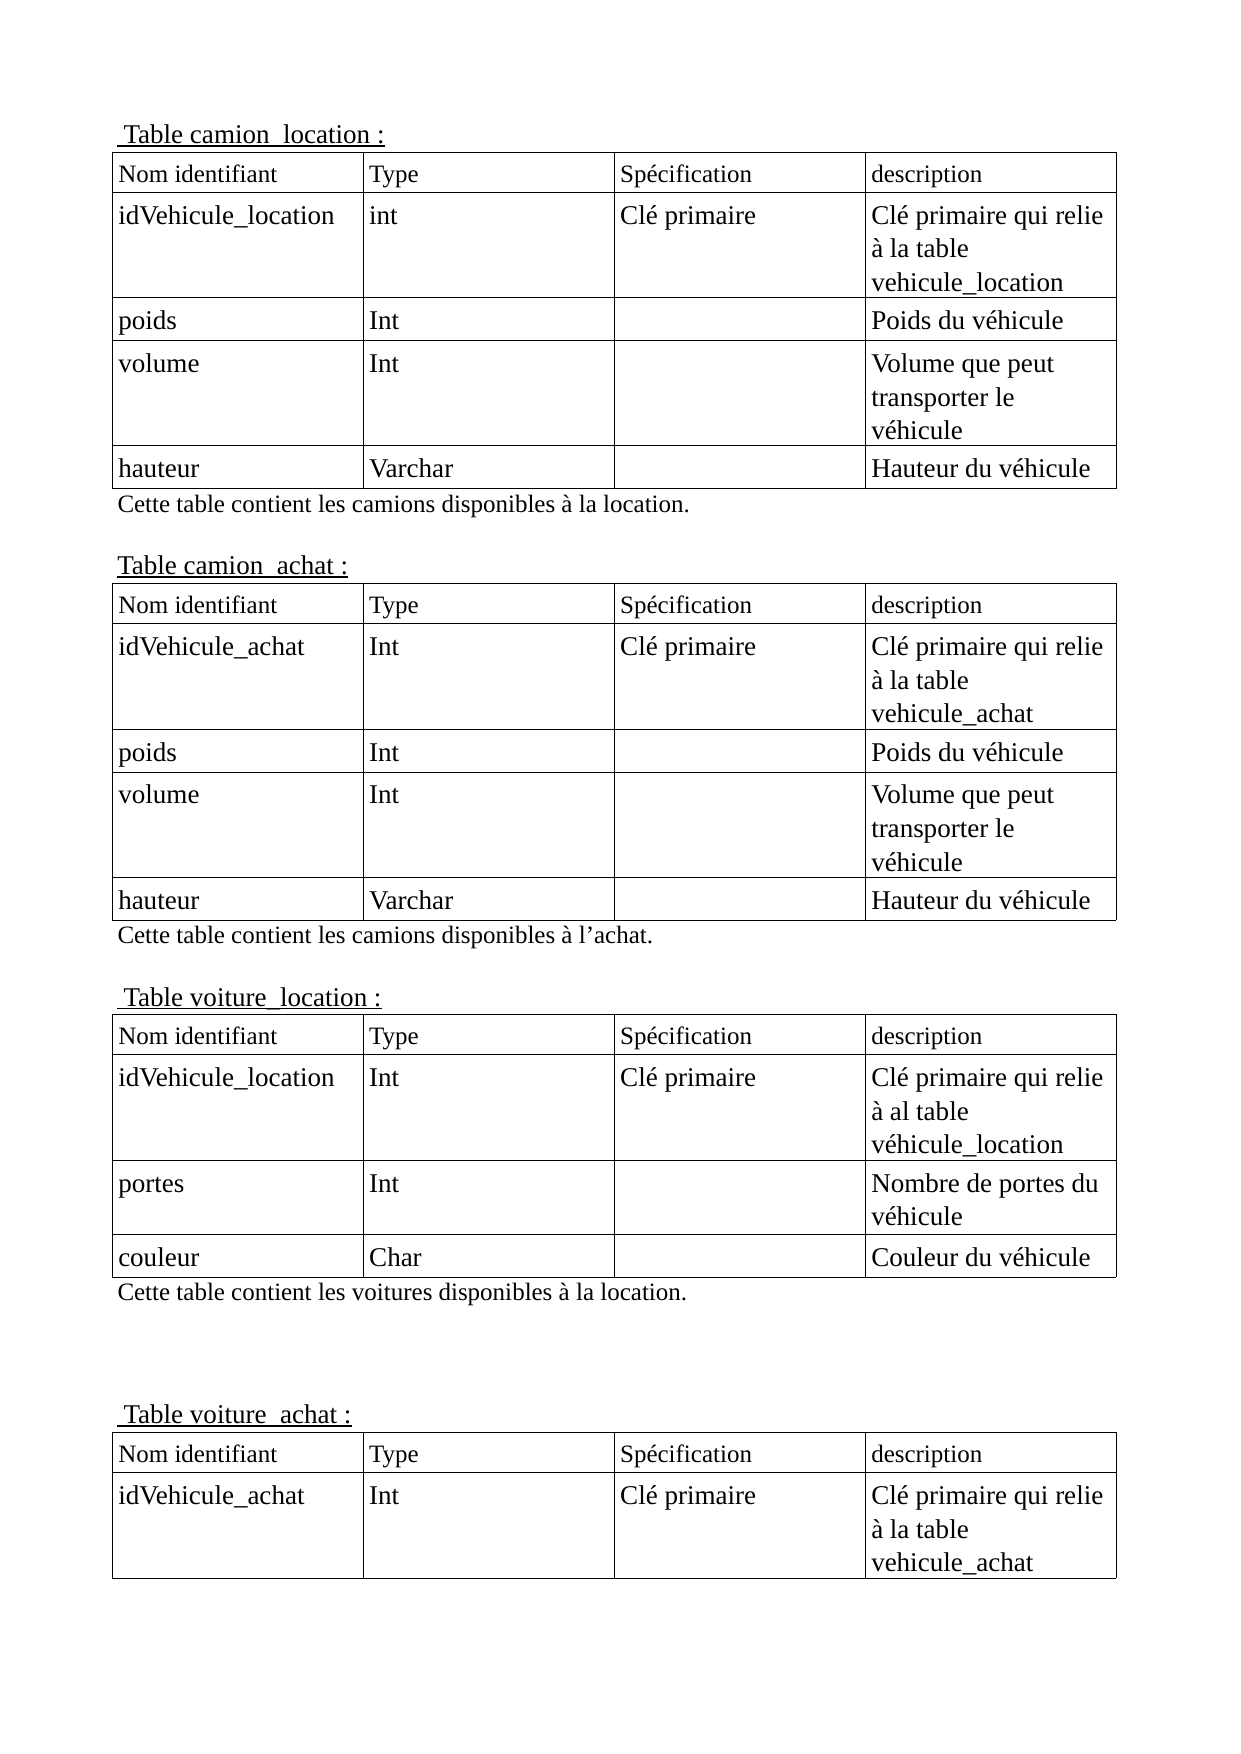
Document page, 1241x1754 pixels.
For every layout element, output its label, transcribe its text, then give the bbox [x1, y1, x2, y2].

table_cell Int [364, 1055, 614, 1160]
table_cell [615, 341, 865, 445]
table_cell int [364, 193, 614, 297]
table_cell portes [113, 1161, 363, 1234]
table_cell idVehicule_location [113, 193, 363, 297]
table_cell poids [113, 730, 363, 771]
table_header Type [364, 1433, 614, 1472]
table_cell [615, 878, 865, 919]
table_cell [615, 1235, 865, 1276]
table_cell Int [364, 341, 614, 445]
table_cell Int [364, 624, 614, 729]
table_header Type [364, 153, 614, 192]
table_cell Clé primaire [615, 1473, 865, 1577]
table_cell poids [113, 298, 363, 340]
text Table camion_location : [117, 118, 1122, 149]
table_cell Int [364, 773, 614, 877]
table_header Spécification [615, 1015, 865, 1054]
table_header description [866, 584, 1116, 623]
text Table voiture_achat : [117, 1398, 1122, 1429]
table_cell Int [364, 1473, 614, 1577]
text Table camion_achat : [117, 549, 1122, 580]
table_cell Clé primaire [615, 1055, 865, 1160]
table_header Type [364, 584, 614, 623]
table_cell Clé primaire qui relie à la table vehicule_achat [866, 1473, 1116, 1577]
table_cell [615, 446, 865, 488]
table_header description [866, 1433, 1116, 1472]
table_header description [866, 153, 1116, 192]
table_cell Poids du véhicule [866, 298, 1116, 340]
table_cell Couleur du véhicule [866, 1235, 1116, 1276]
table_cell [615, 1161, 865, 1234]
table_cell [615, 298, 865, 340]
table_cell volume [113, 773, 363, 877]
text Cette table contient les voitures disponibles à la location. [117, 1277, 1122, 1306]
table_cell Hauteur du véhicule [866, 878, 1116, 919]
table_cell Clé primaire qui relie à la table vehicule_location [866, 193, 1116, 297]
table_cell hauteur [113, 446, 363, 488]
table_cell idVehicule_achat [113, 1473, 363, 1577]
text Cette table contient les camions disponibles à la location. [117, 489, 1122, 517]
table_header Spécification [615, 153, 865, 192]
table_cell Clé primaire qui relie à la table vehicule_achat [866, 624, 1116, 729]
table_cell [615, 773, 865, 877]
table_cell Nombre de portes du véhicule [866, 1161, 1116, 1234]
text Cette table contient les camions disponibles à l’achat. [117, 920, 1122, 949]
table_cell [615, 730, 865, 771]
table_cell Volume que peut transporter le véhicule [866, 773, 1116, 877]
table_cell idVehicule_location [113, 1055, 363, 1160]
table_header Type [364, 1015, 614, 1054]
table_cell Hauteur du véhicule [866, 446, 1116, 488]
table_cell Clé primaire qui relie à al table véhicule_location [866, 1055, 1116, 1160]
table_cell Poids du véhicule [866, 730, 1116, 771]
table_cell Int [364, 1161, 614, 1234]
table_cell idVehicule_achat [113, 624, 363, 729]
table_header Nom identifiant [113, 1433, 363, 1472]
table_header Nom identifiant [113, 1015, 363, 1054]
table_header Spécification [615, 1433, 865, 1472]
table_cell Varchar [364, 878, 614, 919]
table_cell Int [364, 298, 614, 340]
table_cell couleur [113, 1235, 363, 1276]
table_header Nom identifiant [113, 153, 363, 192]
table_cell Int [364, 730, 614, 771]
table_cell Varchar [364, 446, 614, 488]
table_cell Volume que peut transporter le véhicule [866, 341, 1116, 445]
table_cell hauteur [113, 878, 363, 919]
table_cell volume [113, 341, 363, 445]
table_cell Clé primaire [615, 624, 865, 729]
text Table voiture_location : [117, 981, 1122, 1012]
table_header Nom identifiant [113, 584, 363, 623]
table_cell Clé primaire [615, 193, 865, 297]
table_header Spécification [615, 584, 865, 623]
table_cell Char [364, 1235, 614, 1276]
table_header description [866, 1015, 1116, 1054]
